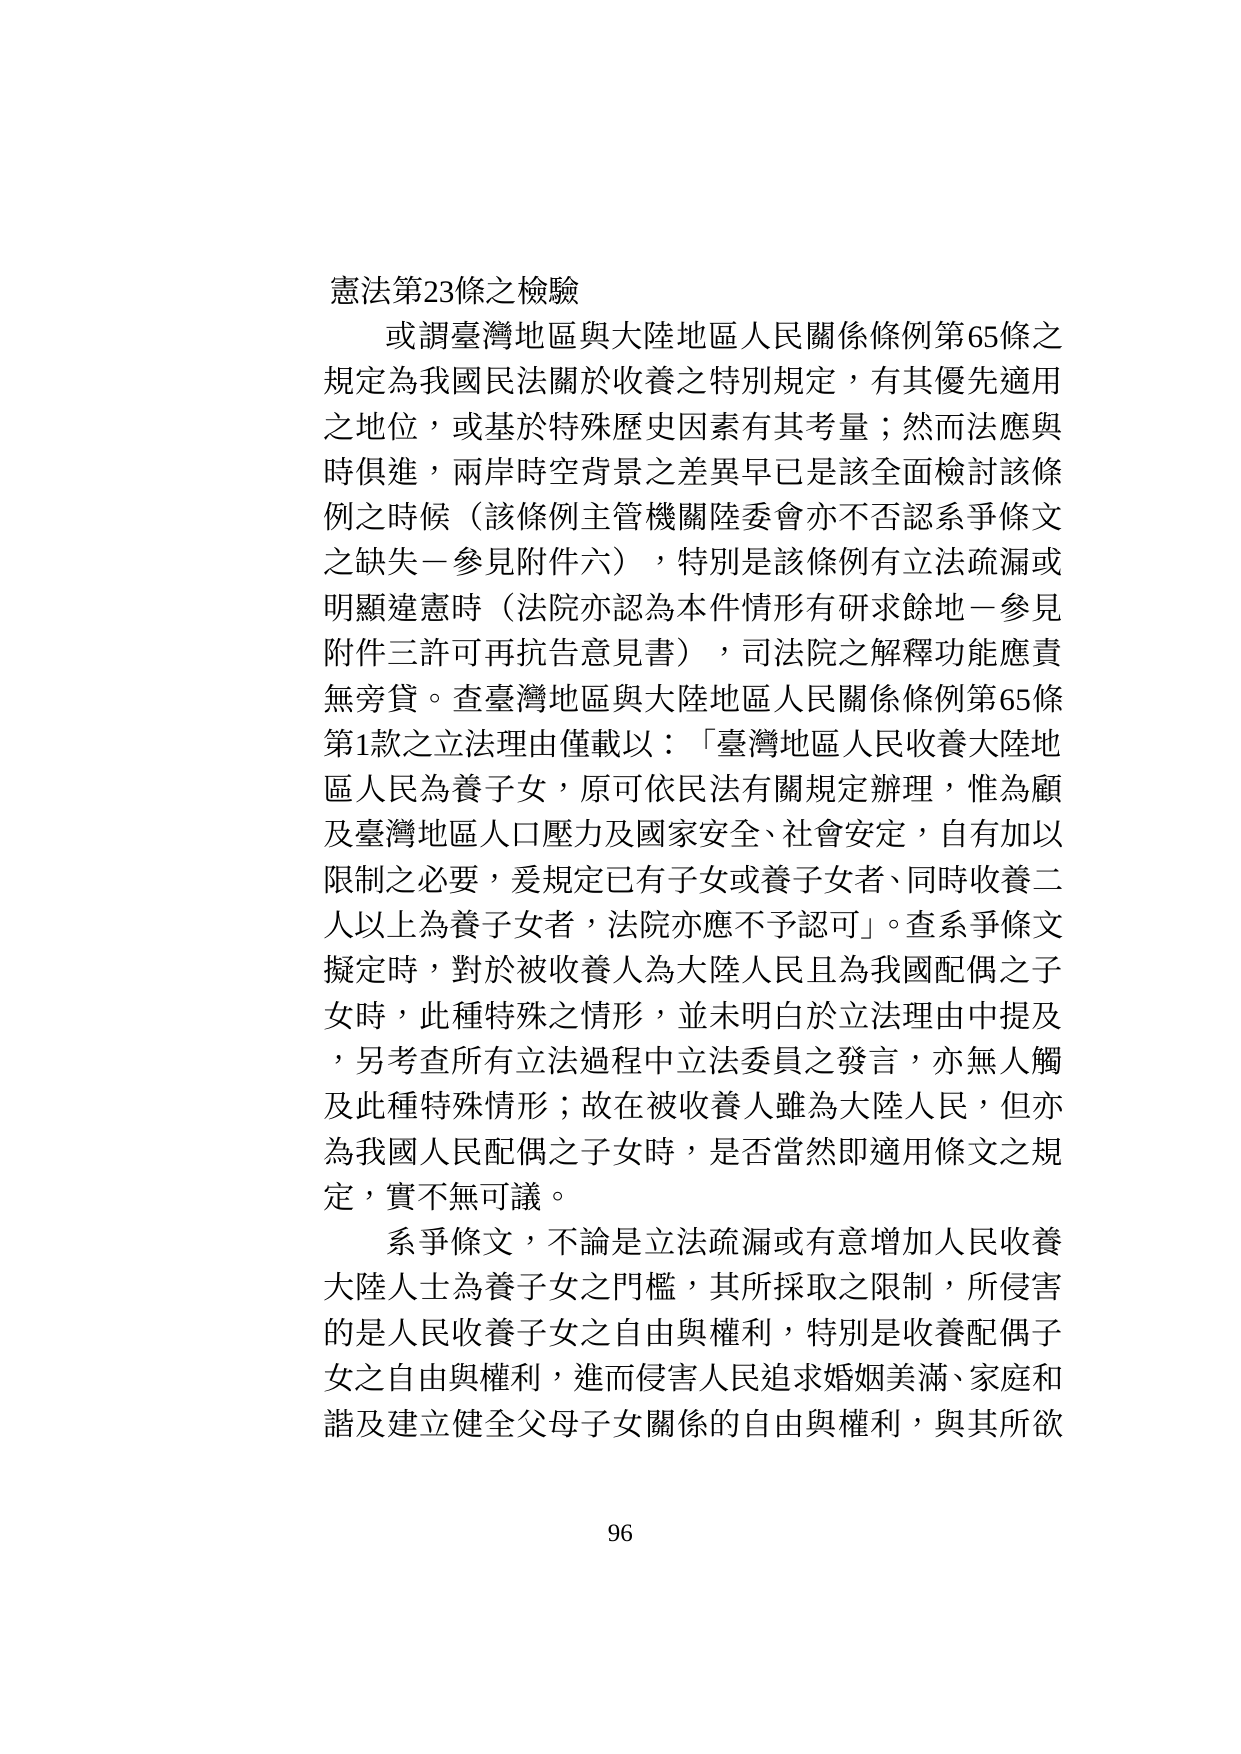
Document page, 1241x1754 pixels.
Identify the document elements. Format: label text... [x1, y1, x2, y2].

text 或謂臺灣地區與大陸地區人民關係條例第65條之規定為我國民法關於收養之特別規定，有其優先適用之地位，或基於特殊歷史因素有其考量；然而法應與時俱進，兩岸時空背景之差異早已是該全面檢討該條例之時候（該條例主管機關陸委會亦不否認系爭條文之缺失－參見附件六），特別是該條例有立法疏漏或明顯違憲時（法院亦認為本件情形有研求餘地－參見附件三許可再抗告意見書），司法院之解釋功能應責無旁貸。查臺灣地區與大陸地區人民關係條例第65條第1款之立法理由僅載以：「臺灣地區人民收養大陸地區人民為養子女，原可依民法有關規定辦理，惟為顧及臺灣地區人口壓力及國家安全、社會安定，自有加以限制之必要，爰規定已有子女或養子女者、同時收養二人以上為養子女者，法院亦應不予認可」。查系爭條文擬定時，對於被收養人為大陸人民且為我國配偶之子女時，此種特殊之情形，並未明白於立法理由中提及，另考查所有立法過程中立法委員之發言，亦無人觸及此種特殊情形；故在被收養人雖為大陸人民，但亦為我國人民配偶之子女時，是否當然即適用條文之規定，實不無可議。 [323, 311, 1063, 1217]
text 系爭條文，不論是立法疏漏或有意增加人民收養大陸人士為養子女之門檻，其所採取之限制，所侵害的是人民收養子女之自由與權利，特別是收養配偶子女之自由與權利，進而侵害人民追求婚姻美滿、家庭和諧及建立健全父母子女關係的自由與權利，與其所欲 [323, 1217, 1063, 1444]
text 憲法第23條之檢驗 [236, 266, 1063, 311]
